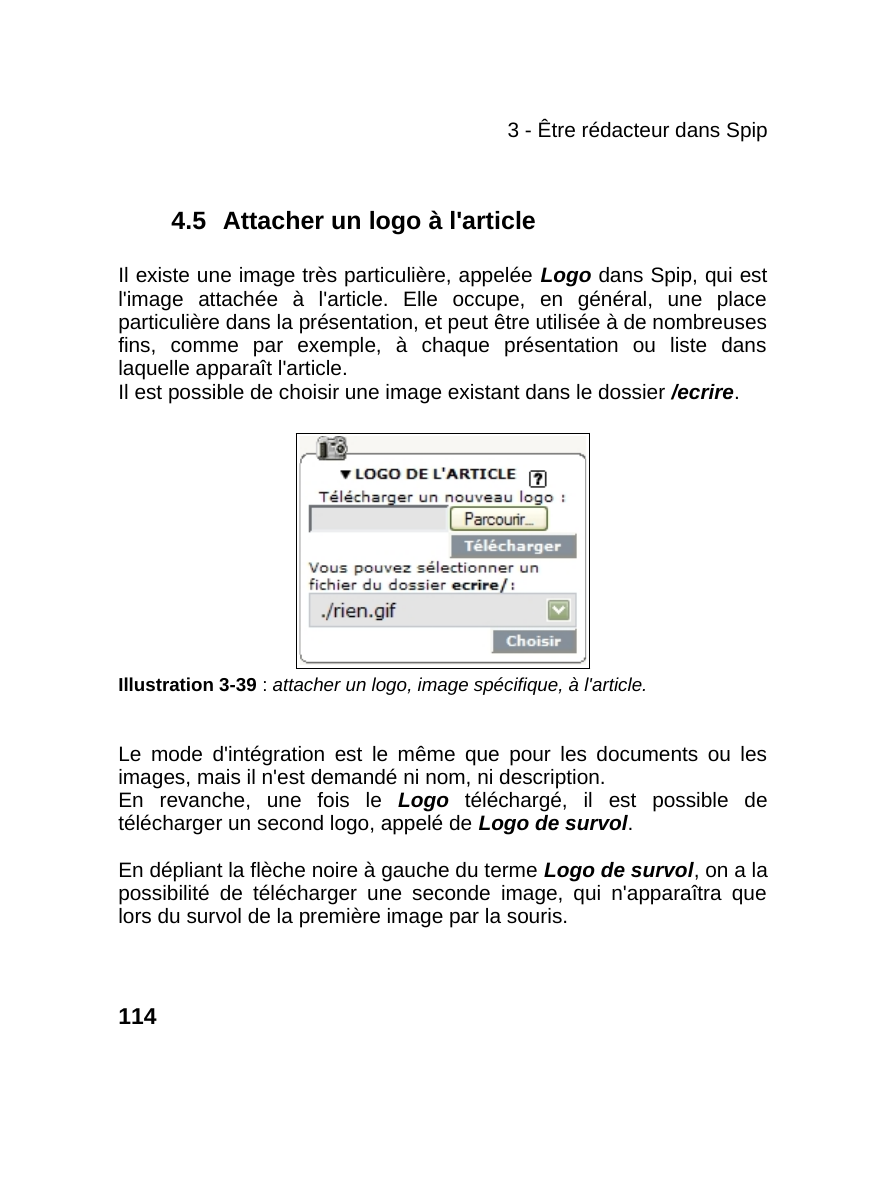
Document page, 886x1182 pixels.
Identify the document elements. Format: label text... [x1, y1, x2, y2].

text Illustration 3-39 : attacher un logo, image spécifique, à l'article. [118, 433, 768, 696]
text Il est possible de choisir une image existant dans le dossier /ecrire. [118, 380, 768, 403]
text Il existe une image très particulière, appelée Logo dans Spip, qui est l'image attachée à l'article. Elle occupe, en général, une place particulière dans la présentation, et peut être utilisée à de nombreuses fins, comme par exemple, à chaque présentation ou liste dans laquelle apparaît l'article. [118, 264, 768, 380]
picture [299, 436, 587, 665]
text Le mode d'intégration est le même que pour les documents ou les images, mais il n'est demandé ni nom, ni description. [118, 742, 768, 789]
list Attacher un logo à l'article [171, 207, 768, 234]
text En revanche, une fois le Logo téléchargé, il est possible de télécharger un second logo, appelé de Logo de survol. [118, 789, 768, 835]
text En dépliant la flèche noire à gauche du terme Logo de survol, on a la possibilité de télécharger une seconde image, qui n'apparaîtra que lors du survol de la première image par la souris. [118, 858, 768, 928]
